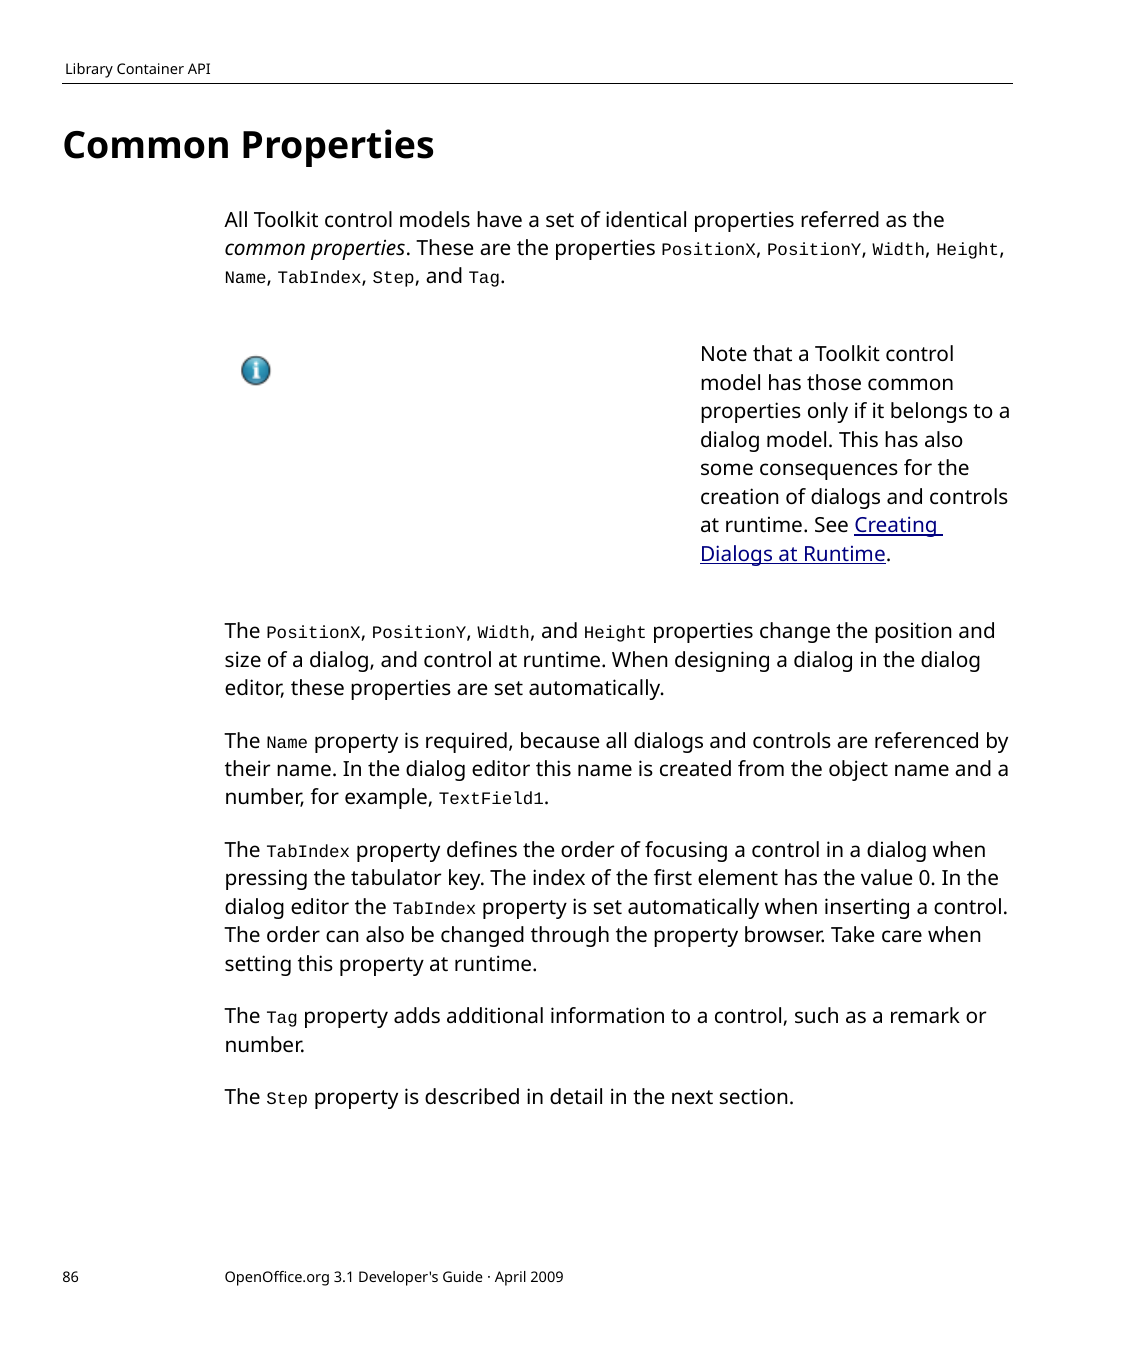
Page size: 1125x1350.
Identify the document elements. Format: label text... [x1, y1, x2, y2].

text The TabIndex property defines the order of focusing a control in a dialog when pressing the tabulator key. The index of the first element has the value 0. In the dialog editor the TabIndex property is set automatically when inserting a control. The order can also be changed through the property browser. Take care when setting this property at runtime. [224, 835, 1013, 977]
table_header Note that a Toolkit control model has those common properties only if it belongs to a dialog model. This has also some consequences for the creation of dialogs and controls at runtime. See Creating Dialogs at Runtime. [537, 328, 1013, 579]
text The PositionX, PositionY, Width, and Height properties change the position and size of a dialog, and control at runtime. When designing a dialog in the dialog editor, these properties are set automatically. [224, 617, 1013, 702]
table_header [62, 328, 537, 579]
text The Name property is required, because all dialogs and controls are referenced by their name. In the dialog editor this name is created from the object name and a number, for example, TextField1. [224, 726, 1013, 811]
picture [224, 339, 288, 403]
text The Step property is described in detail in the next section. [224, 1082, 1013, 1111]
text All Toolkit control models have a set of identical properties referred as the common properties. These are the properties PositionX, PositionY, Width, Height, Name, TabIndex, Step, and Tag. [224, 205, 1013, 290]
subtitle Common Properties [62, 118, 1013, 169]
text The Tag property adds additional information to a control, such as a remark or number. [224, 1001, 1013, 1058]
